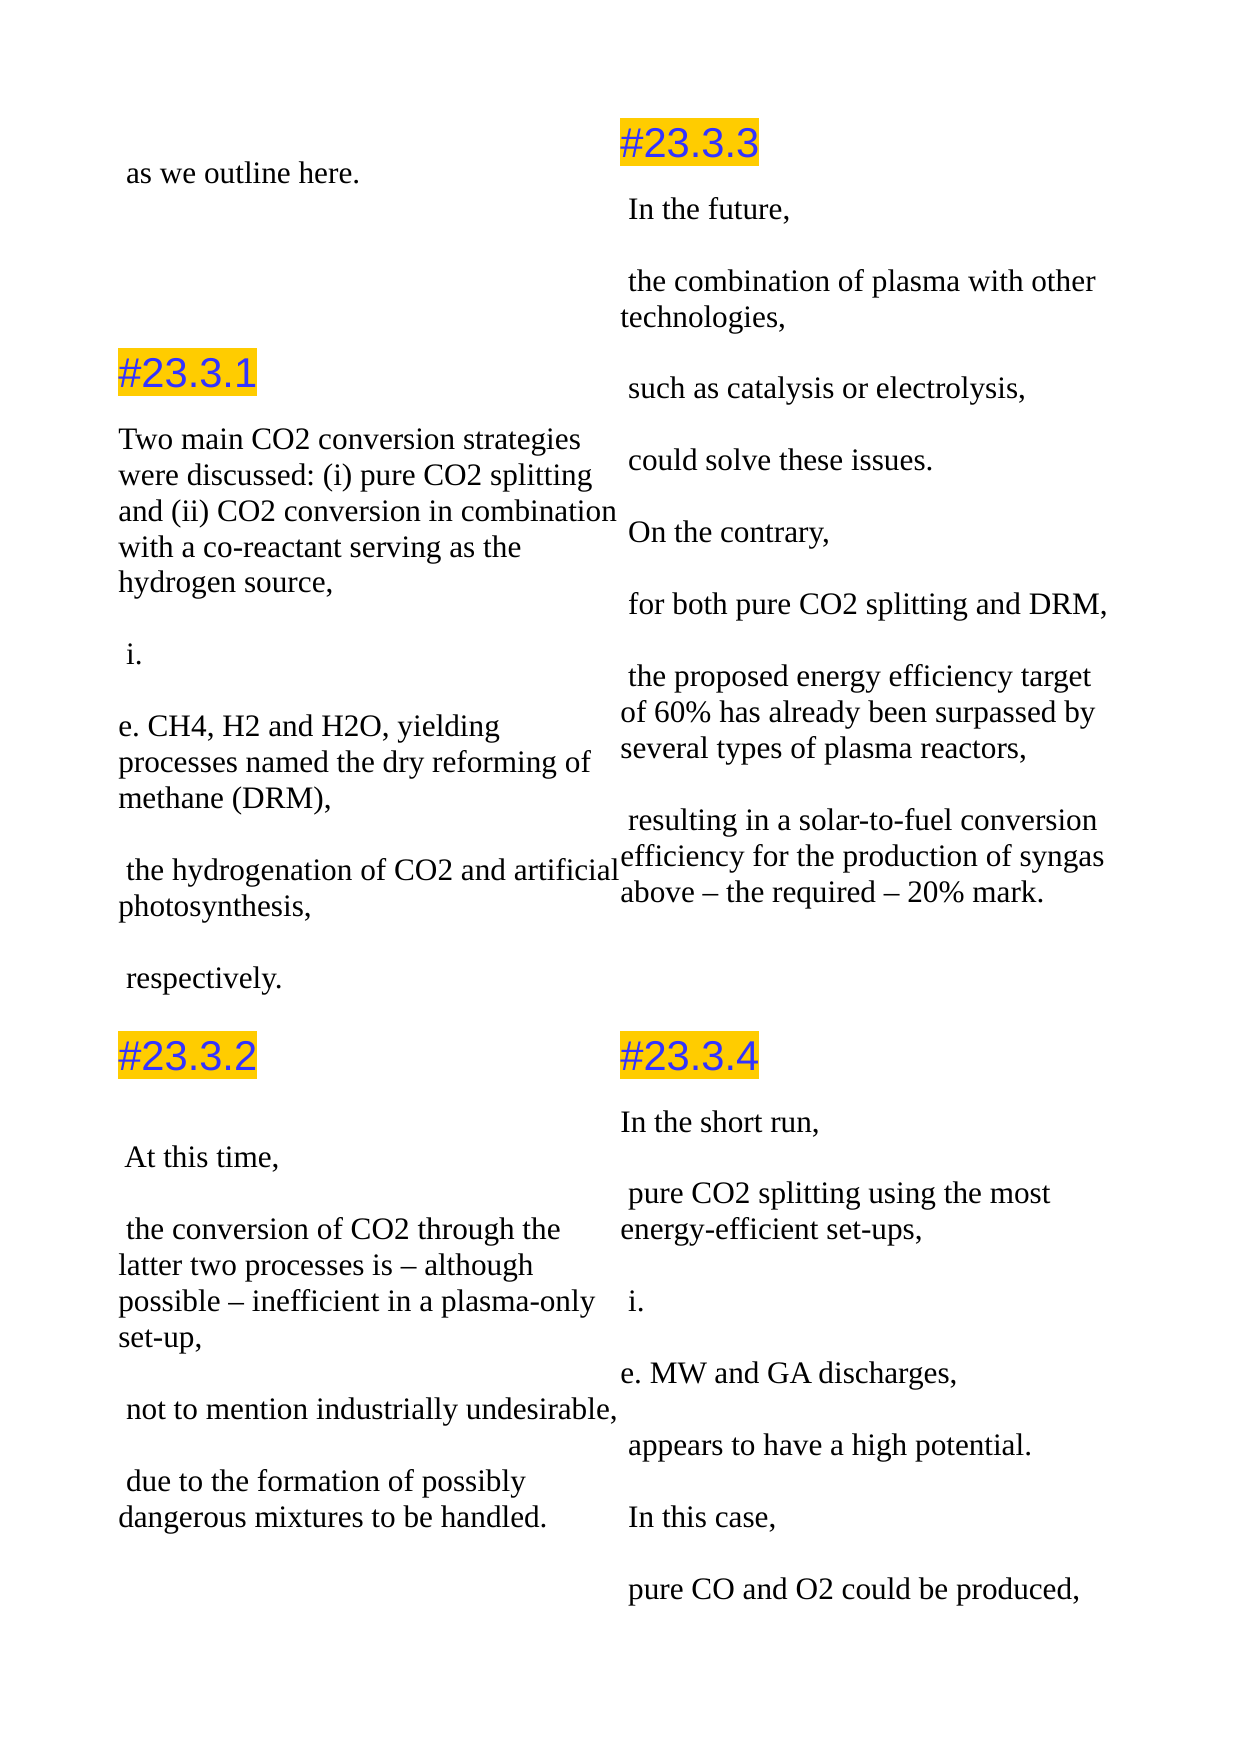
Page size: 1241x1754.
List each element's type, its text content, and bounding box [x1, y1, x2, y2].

text resulting in a solar-to-fuel conversion efficiency for the production of syngas above – the required – 20% mark. [620, 801, 1122, 909]
text #23.3.3 [620, 118, 1122, 166]
text i. [620, 1282, 1122, 1318]
text the proposed energy efficiency target of 60% has already been surpassed by several types of plasma reactors, [620, 657, 1122, 765]
text pure CO and O2 could be produced, [620, 1570, 1122, 1606]
text In this case, [620, 1498, 1122, 1534]
text could solve these issues. [620, 442, 1122, 477]
text for both pure CO2 splitting and DRM, [620, 585, 1122, 621]
text appears to have a high potential. [620, 1426, 1122, 1462]
text the combination of plasma with other technologies, [620, 262, 1122, 334]
text not to mention industrially undesirable, [118, 1390, 620, 1426]
text respectively. [118, 959, 620, 995]
text #23.3.4 [620, 1031, 1122, 1079]
text On the contrary, [620, 513, 1122, 549]
text the hydrogenation of CO2 and artificial photosynthesis, [118, 851, 620, 923]
text due to the formation of possibly dangerous mixtures to be handled. [118, 1462, 620, 1534]
text such as catalysis or electrolysis, [620, 370, 1122, 406]
text e. CH4, H2 and H2O, yielding processes named the dry reforming of methane (DRM), [118, 707, 620, 815]
text pure CO2 splitting using the most energy-efficient set-ups, [620, 1175, 1122, 1247]
text #23.3.1 [118, 348, 620, 396]
text In the short run, [620, 1103, 1122, 1139]
text as we outline here. [118, 154, 620, 190]
text e. MW and GA discharges, [620, 1354, 1122, 1390]
text In the future, [620, 190, 1122, 226]
text i. [118, 636, 620, 672]
text At this time, [118, 1139, 620, 1175]
text Two main CO2 conversion strategies were discussed: (i) pure CO2 splitting and (ii) CO2 conversion in combination with a co-reactant serving as the hydrogen source, [118, 420, 620, 600]
text the conversion of CO2 through the latter two processes is – although possible – inefficient in a plasma-only set-up, [118, 1211, 620, 1354]
text #23.3.2 [118, 1031, 620, 1079]
